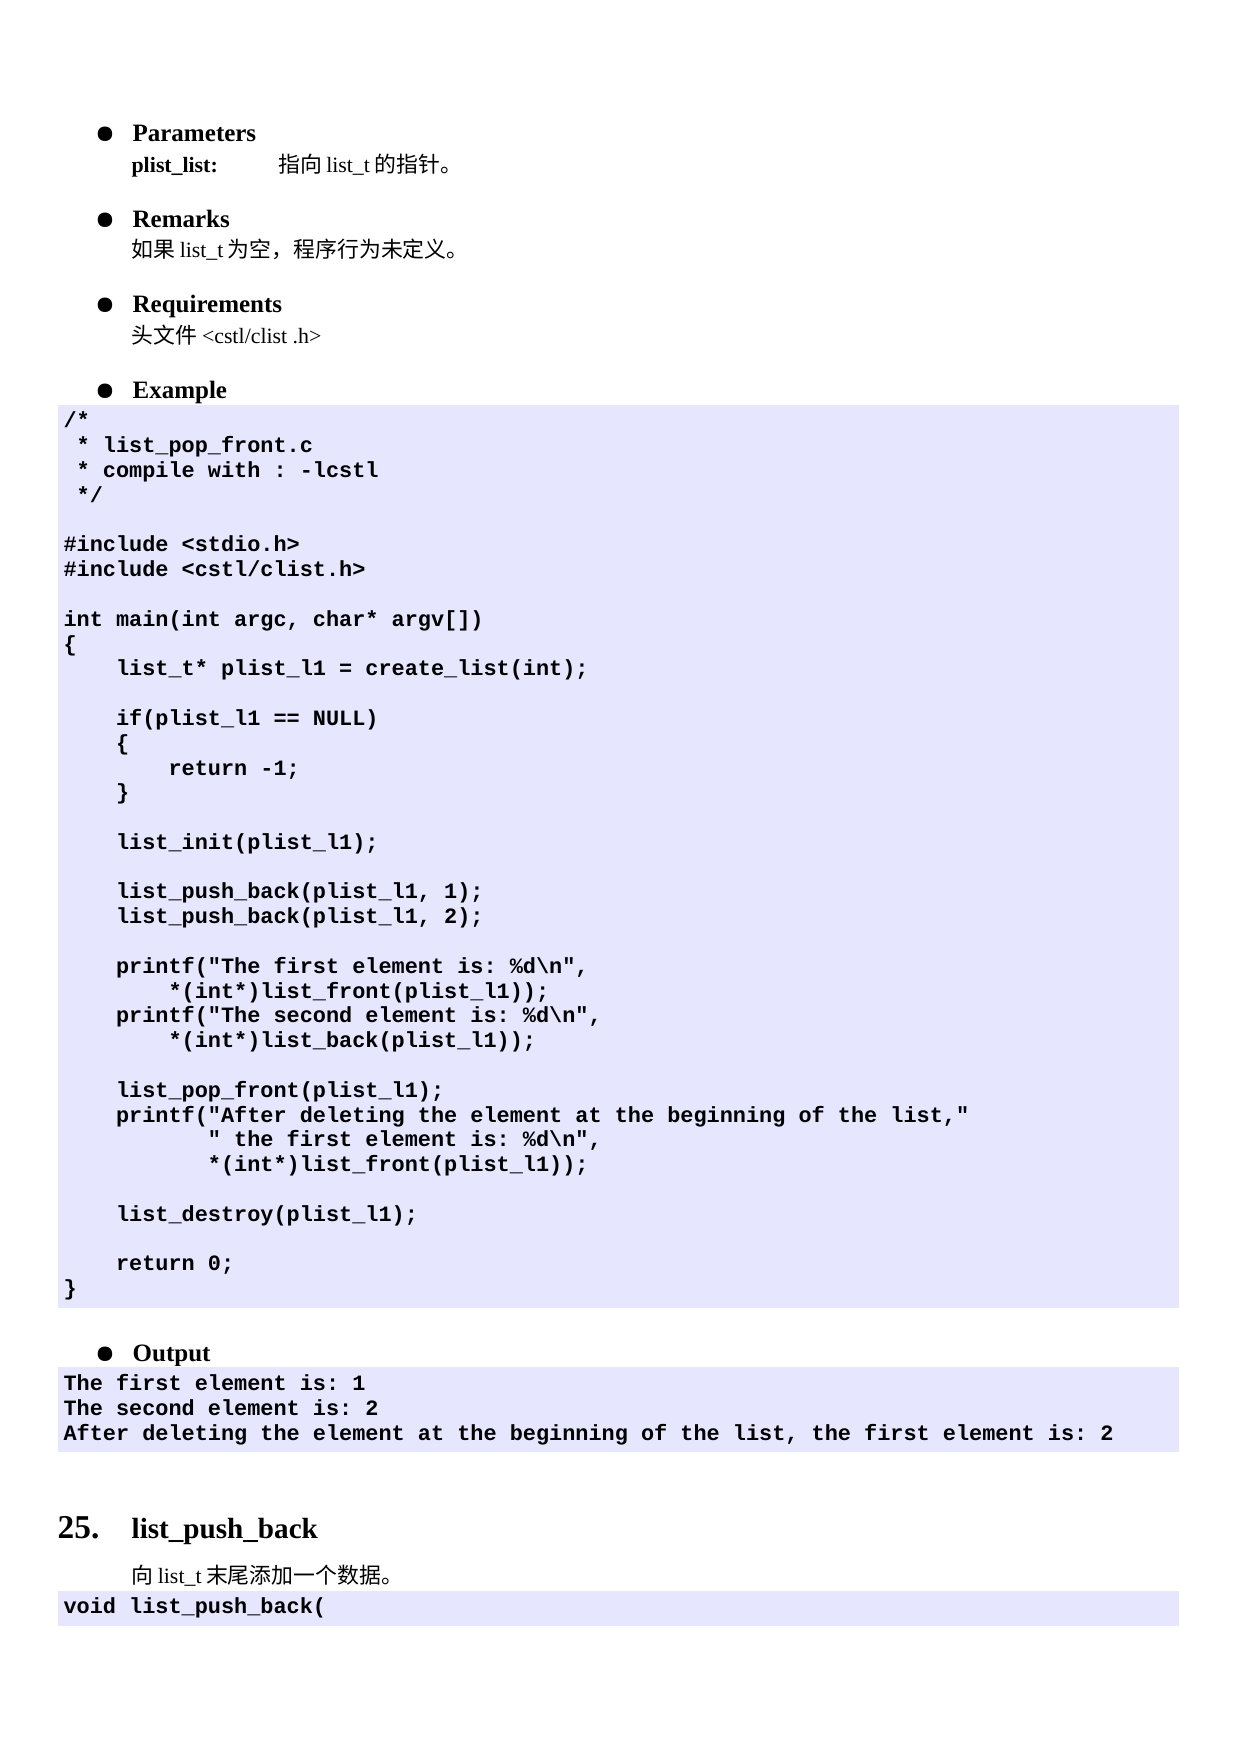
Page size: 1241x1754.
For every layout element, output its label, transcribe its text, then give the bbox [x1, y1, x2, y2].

list Output [95, 1338, 1179, 1366]
list Requirements [95, 289, 1179, 318]
list Parameters [95, 118, 1179, 147]
text 头文件 <cstl/clist .h> [57, 318, 1179, 350]
text 向list_t末尾添加一个数据。 [57, 1558, 1179, 1590]
table_header /* * list_pop_front.c * compile with : -lcstl */ #include <stdio.h> #include <cstl/clist.h> int main(int argc, char* argv[]) { list_t* plist_l1 = create_list(int); if(plist_l1 == NULL) { return -1; } list_init(plist_l1); list_push_back(plist_l1, 1); list_push_back(plist_l1, 2); printf("The first element is: %d\n", *(int*)list_front(plist_l1)); printf("The second element is: %d\n", *(int*)list_back(plist_l1)); list_pop_front(plist_l1); printf("After deleting the element at the beginning of the list," " the first element is: %d\n", *(int*)list_front(plist_l1)); list_destroy(plist_l1); return 0; } [58, 405, 1179, 1308]
list Remarks [95, 204, 1179, 232]
text plist_list: 指向list_t的指针。 [57, 147, 1179, 178]
table_header The first element is: 1 The second element is: 2 After deleting the element at the beginning of the list, the first element is: 2 [58, 1367, 1179, 1452]
table_header void list_push_back( [58, 1591, 1179, 1626]
list Example [95, 375, 1179, 404]
subtitle list_push_back [57, 1507, 1179, 1546]
text 如果list_t为空，程序行为未定义。 [57, 232, 1179, 264]
